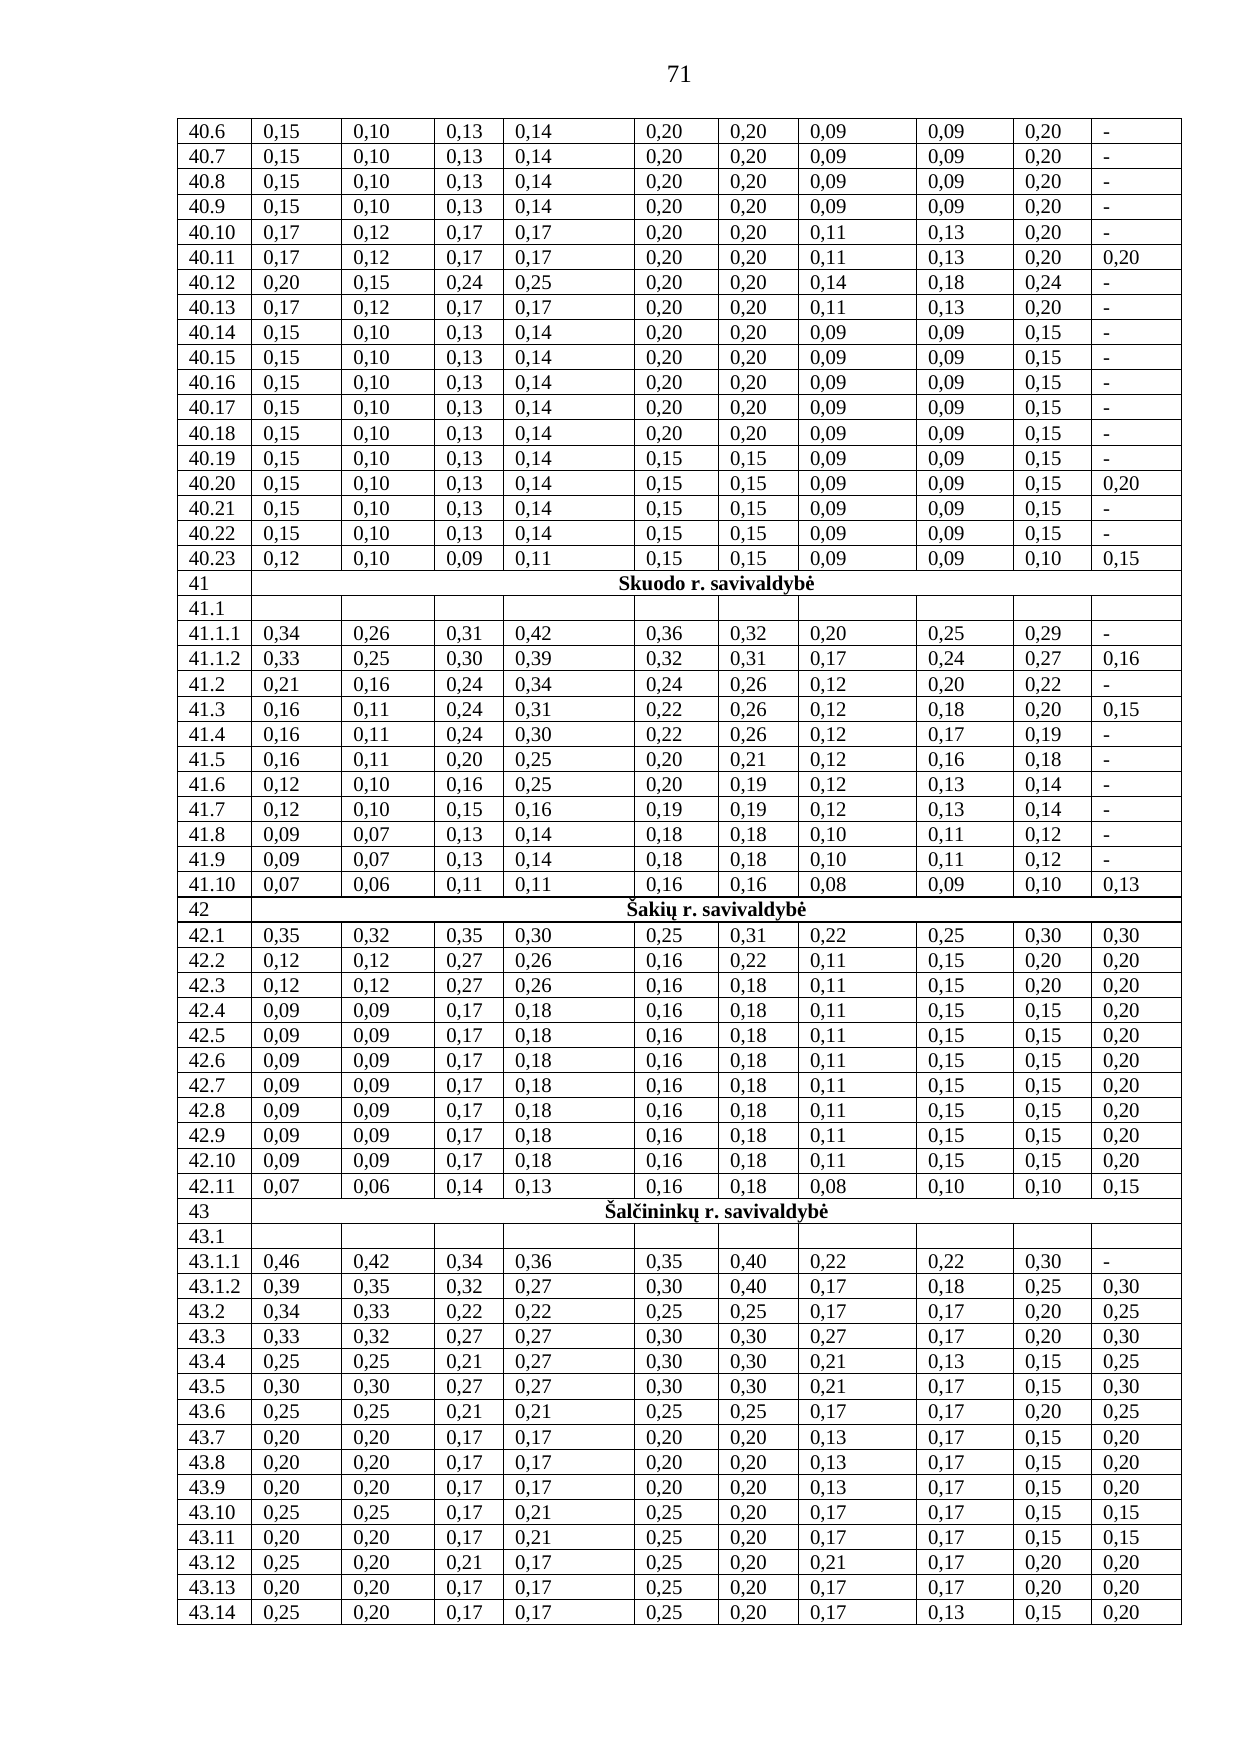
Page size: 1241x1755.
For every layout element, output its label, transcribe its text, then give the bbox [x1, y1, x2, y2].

table_cell 0,27 [799, 1324, 916, 1348]
table_cell 0,17 [917, 1400, 1013, 1423]
table_cell 0,20 [1092, 1475, 1181, 1499]
table_cell 43.2 [178, 1299, 251, 1323]
table_cell 41.1.1 [178, 621, 251, 645]
table_cell 0,20 [719, 370, 798, 394]
table_cell 0,10 [342, 119, 434, 143]
table_cell 0,15 [252, 345, 341, 369]
table_cell 43.10 [178, 1500, 251, 1524]
table_cell 0,21 [504, 1525, 634, 1549]
table_cell 0,20 [635, 320, 718, 344]
table_cell 0,14 [504, 847, 634, 871]
table_cell 0,16 [435, 772, 503, 796]
table_cell [504, 596, 634, 620]
table_cell 0,20 [252, 1525, 341, 1549]
table_cell - [1092, 621, 1181, 645]
table_cell 0,17 [917, 1575, 1013, 1599]
table_cell 0,13 [435, 446, 503, 469]
table_cell 0,20 [252, 1475, 341, 1499]
table_cell 0,17 [435, 1450, 503, 1474]
table_cell 42.7 [178, 1073, 251, 1097]
table_cell 0,30 [1092, 1324, 1181, 1348]
table_cell 0,11 [799, 295, 916, 319]
table_cell 0,13 [435, 169, 503, 193]
table_cell 0,25 [635, 1400, 718, 1423]
table_cell 0,09 [799, 395, 916, 419]
table_cell 0,20 [799, 621, 916, 645]
table_cell 40.22 [178, 521, 251, 545]
table_cell 0,16 [635, 1098, 718, 1122]
table_cell 0,32 [435, 1274, 503, 1298]
table_cell 40.6 [178, 119, 251, 143]
table_cell 0,16 [252, 722, 341, 746]
table_cell 0,11 [917, 847, 1013, 871]
table_cell 0,11 [342, 697, 434, 721]
table_cell 0,12 [1014, 822, 1091, 846]
table_cell 0,22 [719, 948, 798, 972]
table_cell 0,30 [635, 1274, 718, 1298]
table_cell 0,17 [799, 1299, 916, 1323]
table_cell 0,13 [435, 420, 503, 444]
table_cell 0,15 [917, 1149, 1013, 1172]
table_cell 0,13 [435, 471, 503, 495]
table_cell 0,15 [719, 471, 798, 495]
table_cell 0,15 [1092, 546, 1181, 570]
table_cell 40.20 [178, 471, 251, 495]
table_cell 0,13 [917, 797, 1013, 821]
table_cell 0,14 [504, 195, 634, 218]
table_cell 0,14 [504, 320, 634, 344]
table_cell 0,14 [504, 119, 634, 143]
table_cell 0,20 [1014, 220, 1091, 244]
table_cell 0,25 [342, 646, 434, 670]
table_cell 0,22 [1014, 671, 1091, 696]
table_cell 0,20 [635, 1425, 718, 1449]
table_cell 0,20 [342, 1425, 434, 1449]
table_cell 0,14 [799, 270, 916, 294]
table_cell - [1092, 220, 1181, 244]
table_cell 0,14 [504, 169, 634, 193]
table_cell 0,20 [719, 220, 798, 244]
table_cell 0,30 [1092, 923, 1181, 947]
table_cell 0,09 [342, 1023, 434, 1047]
table_cell 0,15 [1014, 345, 1091, 369]
table_cell 0,13 [917, 1349, 1013, 1373]
table_cell - [1092, 169, 1181, 193]
table_cell 0,35 [435, 923, 503, 947]
table_cell 0,17 [917, 1450, 1013, 1474]
table_cell 0,15 [917, 1073, 1013, 1097]
table_cell 0,15 [635, 446, 718, 469]
table_cell 0,20 [635, 370, 718, 394]
table_cell 0,19 [635, 797, 718, 821]
table_cell 0,09 [342, 1073, 434, 1097]
table_cell 0,11 [799, 1098, 916, 1122]
table_cell 0,17 [799, 1274, 916, 1298]
table_cell 41.4 [178, 722, 251, 746]
table_cell 0,18 [504, 1098, 634, 1122]
table_cell [252, 1224, 341, 1248]
table_cell 0,13 [435, 144, 503, 168]
table_cell 0,10 [342, 144, 434, 168]
table_cell 0,20 [1092, 1048, 1181, 1072]
table_cell 0,15 [1014, 496, 1091, 520]
table_cell 0,08 [799, 1174, 916, 1198]
table_cell 0,14 [504, 521, 634, 545]
table_cell 0,25 [635, 1575, 718, 1599]
table_cell 42.1 [178, 923, 251, 947]
table_cell 0,27 [435, 1374, 503, 1398]
table_cell 0,22 [635, 697, 718, 721]
table_cell 0,15 [1014, 1500, 1091, 1524]
table_cell 0,20 [1092, 948, 1181, 972]
table_cell 0,10 [342, 772, 434, 796]
table_cell 0,16 [635, 948, 718, 972]
table_cell 0,18 [719, 1098, 798, 1122]
table_cell - [1092, 496, 1181, 520]
table_cell 0,11 [342, 722, 434, 746]
table_cell 0,15 [1014, 370, 1091, 394]
table_cell 0,13 [435, 345, 503, 369]
table_cell 0,10 [342, 521, 434, 545]
table_cell 0,20 [635, 169, 718, 193]
table_cell 0,14 [504, 420, 634, 444]
table_cell 0,10 [799, 847, 916, 871]
table_cell 0,16 [252, 697, 341, 721]
table_cell 0,24 [435, 722, 503, 746]
table_cell 0,20 [635, 119, 718, 143]
table_cell 0,09 [917, 420, 1013, 444]
table_cell 40.11 [178, 245, 251, 269]
table_cell 0,20 [1092, 245, 1181, 269]
table_cell 0,20 [1014, 1550, 1091, 1574]
table_cell 0,15 [252, 144, 341, 168]
table_cell 0,12 [252, 546, 341, 570]
table_cell 42.4 [178, 998, 251, 1022]
table_cell 0,25 [252, 1349, 341, 1373]
table_cell 0,17 [435, 1575, 503, 1599]
table_cell 0,15 [917, 1023, 1013, 1047]
table_cell 0,20 [252, 1575, 341, 1599]
table_cell Šalčininkų r. savivaldybė [252, 1199, 1181, 1223]
table_cell 0,17 [252, 220, 341, 244]
table_cell 0,18 [635, 822, 718, 846]
table_cell 0,09 [917, 872, 1013, 896]
table_cell 0,14 [435, 1174, 503, 1198]
table_cell 0,22 [917, 1249, 1013, 1273]
table_cell 0,15 [252, 195, 341, 218]
table_cell 0,09 [799, 345, 916, 369]
table_cell 0,13 [917, 1600, 1013, 1624]
table_cell 0,15 [719, 521, 798, 545]
table_cell 0,11 [799, 1023, 916, 1047]
table_cell 0,20 [1092, 1149, 1181, 1172]
table_cell 0,09 [252, 847, 341, 871]
table_cell 0,17 [917, 1525, 1013, 1549]
table_cell 0,18 [719, 1123, 798, 1147]
table_cell 0,09 [917, 169, 1013, 193]
table_cell 0,20 [342, 1600, 434, 1624]
table_cell 0,16 [635, 1023, 718, 1047]
table_cell 0,25 [252, 1400, 341, 1423]
table_cell [635, 596, 718, 620]
table_cell 0,17 [799, 1400, 916, 1423]
table_cell 0,09 [799, 420, 916, 444]
table_cell 41.7 [178, 797, 251, 821]
table_cell 0,17 [917, 1550, 1013, 1574]
table_cell [1092, 1224, 1181, 1248]
table_cell 0,20 [342, 1475, 434, 1499]
table_cell 0,20 [719, 1500, 798, 1524]
table_cell 0,18 [719, 1174, 798, 1198]
table_cell 0,09 [252, 1149, 341, 1172]
table_cell 0,35 [252, 923, 341, 947]
table_cell 0,25 [342, 1400, 434, 1423]
table_cell 0,14 [1014, 797, 1091, 821]
table_cell 0,30 [635, 1349, 718, 1373]
table_cell 0,20 [1014, 1575, 1091, 1599]
table_cell 43.12 [178, 1550, 251, 1574]
table_cell 0,21 [252, 671, 341, 696]
table_cell [504, 1224, 634, 1248]
table_cell 0,18 [504, 1048, 634, 1072]
table_cell [435, 1224, 503, 1248]
table_cell 0,21 [435, 1400, 503, 1423]
table_cell 0,11 [435, 872, 503, 896]
table_cell 0,26 [719, 671, 798, 696]
table_cell [719, 596, 798, 620]
table_cell 0,17 [504, 245, 634, 269]
table_cell 0,40 [719, 1274, 798, 1298]
table_cell 0,15 [1014, 446, 1091, 469]
table_cell 0,30 [435, 646, 503, 670]
table_cell 0,20 [1014, 1400, 1091, 1423]
table_cell - [1092, 822, 1181, 846]
table_cell 0,18 [917, 270, 1013, 294]
table_cell 0,20 [342, 1550, 434, 1574]
table_cell - [1092, 747, 1181, 771]
table_cell [719, 1224, 798, 1248]
table_cell 0,15 [1014, 320, 1091, 344]
table_cell 0,20 [719, 144, 798, 168]
table_cell 0,15 [1014, 1123, 1091, 1147]
table_cell 0,29 [1014, 621, 1091, 645]
table_cell 0,46 [252, 1249, 341, 1273]
table_cell 0,09 [917, 370, 1013, 394]
table_cell 0,15 [917, 1123, 1013, 1147]
table_cell 0,17 [504, 1425, 634, 1449]
table_cell 40.15 [178, 345, 251, 369]
table_cell 0,32 [635, 646, 718, 670]
table_cell 0,21 [799, 1550, 916, 1574]
table_cell - [1092, 847, 1181, 871]
table_cell 0,15 [719, 546, 798, 570]
table_cell 0,14 [504, 395, 634, 419]
table_cell 0,32 [342, 1324, 434, 1348]
table_cell 0,30 [1014, 1249, 1091, 1273]
table_cell 0,30 [635, 1374, 718, 1398]
table_cell 0,15 [1092, 1174, 1181, 1198]
table_cell 0,30 [1092, 1374, 1181, 1398]
table_cell 0,16 [917, 747, 1013, 771]
table_cell 0,21 [504, 1500, 634, 1524]
table_cell 42.3 [178, 973, 251, 997]
table_cell 0,11 [799, 1073, 916, 1097]
table_cell 0,20 [1014, 169, 1091, 193]
table_cell 0,27 [504, 1324, 634, 1348]
table_cell 42.11 [178, 1174, 251, 1198]
table_cell 0,14 [504, 345, 634, 369]
table_cell - [1092, 446, 1181, 469]
table_cell 41.5 [178, 747, 251, 771]
table_cell 0,20 [252, 1450, 341, 1474]
table_cell 40.8 [178, 169, 251, 193]
table_cell 0,12 [252, 948, 341, 972]
table_cell 0,18 [719, 822, 798, 846]
table_cell 0,10 [1014, 546, 1091, 570]
table_cell 0,16 [504, 797, 634, 821]
table_cell 0,27 [435, 1324, 503, 1348]
table_cell 0,20 [635, 295, 718, 319]
table_cell 0,20 [1092, 1450, 1181, 1474]
table_cell 0,17 [435, 295, 503, 319]
table_cell 0,20 [719, 320, 798, 344]
table_cell 0,12 [342, 220, 434, 244]
table_cell 0,20 [435, 747, 503, 771]
table_cell 0,20 [719, 420, 798, 444]
table_cell - [1092, 772, 1181, 796]
table_cell - [1092, 295, 1181, 319]
table_cell 43.13 [178, 1575, 251, 1599]
table_cell 0,18 [719, 1023, 798, 1047]
table_cell 0,33 [252, 1324, 341, 1348]
table_cell 0,10 [799, 822, 916, 846]
table_cell - [1092, 144, 1181, 168]
table_cell 0,25 [342, 1500, 434, 1524]
table_cell 0,25 [719, 1400, 798, 1423]
table_cell 0,17 [504, 1475, 634, 1499]
table_cell 0,15 [252, 370, 341, 394]
table_cell 42.5 [178, 1023, 251, 1047]
table_cell 0,15 [252, 420, 341, 444]
table_cell 0,32 [719, 621, 798, 645]
table_cell 0,19 [719, 772, 798, 796]
table_cell 0,20 [1092, 1123, 1181, 1147]
table_cell 0,30 [342, 1374, 434, 1398]
table_cell 0,17 [504, 220, 634, 244]
table_cell 0,20 [719, 1575, 798, 1599]
table_cell 0,17 [917, 1475, 1013, 1499]
table_cell 0,20 [1092, 973, 1181, 997]
table_cell 0,18 [719, 998, 798, 1022]
table_cell 0,13 [504, 1174, 634, 1198]
table_cell 0,20 [1092, 998, 1181, 1022]
table_cell 0,09 [917, 446, 1013, 469]
table_cell 0,10 [342, 546, 434, 570]
table_cell 0,12 [342, 948, 434, 972]
table_cell 41.6 [178, 772, 251, 796]
table_cell 0,11 [799, 1149, 916, 1172]
table_cell 0,25 [917, 923, 1013, 947]
table_cell 0,20 [1092, 1425, 1181, 1449]
table_cell 0,14 [504, 446, 634, 469]
table_cell 0,07 [342, 847, 434, 871]
table_cell 0,18 [719, 1073, 798, 1097]
table_cell 43.11 [178, 1525, 251, 1549]
table_cell 43.14 [178, 1600, 251, 1624]
table_cell 0,15 [917, 1048, 1013, 1072]
table_cell [799, 1224, 916, 1248]
table_cell 0,20 [719, 395, 798, 419]
table_cell 0,18 [504, 1123, 634, 1147]
table_cell 0,13 [435, 320, 503, 344]
table_cell 0,31 [719, 923, 798, 947]
table_cell 0,15 [635, 521, 718, 545]
table_cell 0,18 [1014, 747, 1091, 771]
table_cell - [1092, 370, 1181, 394]
table_cell 0,17 [435, 1500, 503, 1524]
table_cell 0,26 [719, 697, 798, 721]
table_cell 0,10 [342, 496, 434, 520]
table_cell 0,07 [342, 822, 434, 846]
table_cell 0,09 [917, 496, 1013, 520]
table_cell 0,34 [252, 621, 341, 645]
table_cell 0,17 [917, 1425, 1013, 1449]
table_cell 0,09 [799, 446, 916, 469]
table_cell 0,06 [342, 1174, 434, 1198]
table_cell 0,36 [504, 1249, 634, 1273]
table_cell 0,10 [342, 195, 434, 218]
table_cell 0,25 [1092, 1299, 1181, 1323]
table_cell 0,20 [719, 195, 798, 218]
table_cell 0,24 [917, 646, 1013, 670]
table_cell 0,18 [504, 998, 634, 1022]
table_cell 0,06 [342, 872, 434, 896]
table_cell 0,16 [635, 872, 718, 896]
table_cell 0,18 [504, 1149, 634, 1172]
table_cell 0,25 [1092, 1400, 1181, 1423]
table_cell 41 [178, 571, 251, 595]
table_cell - [1092, 320, 1181, 344]
table_cell 0,31 [719, 646, 798, 670]
table_cell 0,25 [252, 1600, 341, 1624]
table_cell 0,20 [1092, 471, 1181, 495]
table_cell 0,42 [504, 621, 634, 645]
table_cell 0,25 [635, 1550, 718, 1574]
table_cell 0,14 [504, 370, 634, 394]
table_cell 0,18 [917, 1274, 1013, 1298]
table_cell 0,20 [635, 747, 718, 771]
table_cell 40.16 [178, 370, 251, 394]
table_cell 0,27 [504, 1274, 634, 1298]
table_cell 43.7 [178, 1425, 251, 1449]
table_cell 0,15 [252, 521, 341, 545]
table_cell [1014, 596, 1091, 620]
table_cell 0,17 [435, 1123, 503, 1147]
table_cell 42.2 [178, 948, 251, 972]
table_cell 0,17 [435, 1048, 503, 1072]
table_cell 0,13 [435, 370, 503, 394]
table_cell 0,11 [799, 1048, 916, 1072]
table_cell 0,39 [252, 1274, 341, 1298]
table_cell 0,15 [1014, 1149, 1091, 1172]
table_cell 0,18 [504, 1073, 634, 1097]
table_cell 0,20 [635, 420, 718, 444]
table_cell [435, 596, 503, 620]
table_cell - [1092, 195, 1181, 218]
table_cell 0,26 [719, 722, 798, 746]
table_cell 0,13 [917, 772, 1013, 796]
table_cell 0,20 [635, 144, 718, 168]
table_cell 0,12 [252, 772, 341, 796]
table_cell 0,17 [504, 295, 634, 319]
table_cell [799, 596, 916, 620]
table_cell 0,10 [342, 370, 434, 394]
table_cell 0,13 [917, 295, 1013, 319]
table_cell 0,27 [435, 948, 503, 972]
table_cell - [1092, 395, 1181, 419]
table_cell 0,16 [635, 998, 718, 1022]
table_cell 0,17 [799, 646, 916, 670]
table_cell 0,17 [435, 1098, 503, 1122]
table_cell 0,20 [635, 1450, 718, 1474]
table_cell 0,30 [635, 1324, 718, 1348]
table_cell 0,22 [435, 1299, 503, 1323]
table_cell 0,17 [917, 1299, 1013, 1323]
table_cell 0,11 [917, 822, 1013, 846]
table_cell 0,15 [1014, 1023, 1091, 1047]
table_cell 0,10 [342, 345, 434, 369]
table_cell 0,33 [252, 646, 341, 670]
table_cell 0,20 [719, 1525, 798, 1549]
table_cell 40.9 [178, 195, 251, 218]
table_cell 0,09 [799, 119, 916, 143]
table_cell [342, 1224, 434, 1248]
table_cell 0,20 [635, 772, 718, 796]
table_cell 0,30 [1014, 923, 1091, 947]
table_cell 41.8 [178, 822, 251, 846]
table_cell 0,17 [435, 1525, 503, 1549]
table_cell 0,09 [799, 144, 916, 168]
table_cell 0,15 [719, 446, 798, 469]
table_cell 0,17 [504, 1550, 634, 1574]
table_cell 0,09 [342, 1048, 434, 1072]
table_cell 0,14 [504, 822, 634, 846]
table_cell 0,16 [635, 1048, 718, 1072]
table_cell - [1092, 1249, 1181, 1273]
table_cell 0,13 [435, 521, 503, 545]
table_cell 0,32 [342, 923, 434, 947]
table_cell 43.1.1 [178, 1249, 251, 1273]
table_cell 0,18 [504, 1023, 634, 1047]
table_cell 0,33 [342, 1299, 434, 1323]
table_cell 0,20 [1014, 144, 1091, 168]
table_cell 0,20 [342, 1525, 434, 1549]
table_cell 0,13 [435, 847, 503, 871]
table_cell - [1092, 797, 1181, 821]
table_cell [252, 596, 341, 620]
table_cell 0,09 [252, 822, 341, 846]
table_cell 0,17 [504, 1450, 634, 1474]
table_cell 0,17 [435, 1425, 503, 1449]
table_cell 0,15 [1092, 1500, 1181, 1524]
table_cell 41.1 [178, 596, 251, 620]
table_cell 0,25 [252, 1500, 341, 1524]
table_cell 0,30 [1092, 1274, 1181, 1298]
table_cell 0,17 [435, 1073, 503, 1097]
table_cell 0,17 [435, 220, 503, 244]
table_cell 0,17 [917, 1374, 1013, 1398]
table_cell 0,10 [342, 320, 434, 344]
table_cell 0,24 [435, 270, 503, 294]
table_cell 43.1 [178, 1224, 251, 1248]
table_cell 41.1.2 [178, 646, 251, 670]
table_cell 0,26 [342, 621, 434, 645]
table_cell 0,13 [435, 395, 503, 419]
table_cell 0,18 [719, 1149, 798, 1172]
table_cell 0,16 [252, 747, 341, 771]
table_cell 0,27 [504, 1374, 634, 1398]
table_cell 0,35 [342, 1274, 434, 1298]
table_cell 0,13 [917, 245, 1013, 269]
table_cell 0,09 [917, 345, 1013, 369]
table_cell 0,15 [252, 496, 341, 520]
table_cell 0,12 [342, 245, 434, 269]
table_cell 0,30 [504, 923, 634, 947]
table_cell 0,09 [799, 370, 916, 394]
table_cell 0,34 [252, 1299, 341, 1323]
table_cell 40.12 [178, 270, 251, 294]
table_cell 42.10 [178, 1149, 251, 1172]
table_cell 0,17 [435, 245, 503, 269]
table_cell 0,18 [917, 697, 1013, 721]
table_cell 42 [178, 898, 251, 921]
table_cell 0,14 [504, 471, 634, 495]
table_cell 0,15 [1014, 1600, 1091, 1624]
table_cell 0,17 [799, 1500, 916, 1524]
table_cell 0,17 [799, 1525, 916, 1549]
table_cell 43.8 [178, 1450, 251, 1474]
table_cell 0,30 [719, 1349, 798, 1373]
table_cell 40.14 [178, 320, 251, 344]
table_cell 0,17 [917, 722, 1013, 746]
table_cell 0,27 [435, 973, 503, 997]
table_cell 0,10 [342, 169, 434, 193]
table_cell Šakių r. savivaldybė [252, 898, 1181, 921]
table_cell 0,20 [635, 245, 718, 269]
table_cell 0,22 [799, 1249, 916, 1273]
table_cell Skuodo r. savivaldybė [252, 571, 1181, 595]
table_cell 0,31 [435, 621, 503, 645]
table_cell 0,15 [1014, 1374, 1091, 1398]
table_cell 0,17 [917, 1324, 1013, 1348]
table_cell 0,36 [635, 621, 718, 645]
table_cell 0,11 [799, 973, 916, 997]
table_cell 0,09 [252, 1123, 341, 1147]
table_cell 0,12 [342, 973, 434, 997]
table_cell [917, 1224, 1013, 1248]
table_cell 0,17 [504, 1575, 634, 1599]
table_cell 40.17 [178, 395, 251, 419]
table_cell 0,12 [1014, 847, 1091, 871]
table_cell 0,25 [719, 1299, 798, 1323]
table_cell 42.6 [178, 1048, 251, 1072]
table_cell 0,07 [252, 872, 341, 896]
table_cell 0,16 [719, 872, 798, 896]
table_cell 0,15 [1014, 471, 1091, 495]
table_cell 0,25 [252, 1550, 341, 1574]
table_cell 43.5 [178, 1374, 251, 1398]
table_cell 0,15 [252, 119, 341, 143]
table_cell 0,10 [917, 1174, 1013, 1198]
table_cell [342, 596, 434, 620]
table_cell 0,20 [1092, 1575, 1181, 1599]
table_cell 0,26 [504, 973, 634, 997]
table_cell 0,25 [635, 1299, 718, 1323]
table_cell 0,20 [342, 1450, 434, 1474]
table_cell 0,20 [719, 1450, 798, 1474]
table_cell 0,09 [342, 1149, 434, 1172]
table_cell 0,20 [719, 270, 798, 294]
table_cell 0,17 [252, 245, 341, 269]
table_cell 0,15 [1014, 1349, 1091, 1373]
table_cell 0,19 [719, 797, 798, 821]
table_cell 0,09 [917, 320, 1013, 344]
table_cell 0,18 [719, 1048, 798, 1072]
table_cell 0,15 [1014, 521, 1091, 545]
table_cell 0,09 [917, 546, 1013, 570]
table_cell 0,09 [917, 395, 1013, 419]
table_cell 0,09 [799, 546, 916, 570]
table_cell 0,16 [635, 1149, 718, 1172]
table_cell 0,09 [342, 1123, 434, 1147]
table_cell 0,25 [635, 1500, 718, 1524]
table_cell 42.8 [178, 1098, 251, 1122]
table_cell [1014, 1224, 1091, 1248]
table_cell 0,15 [1014, 1048, 1091, 1072]
table_cell 0,21 [799, 1374, 916, 1398]
table_cell 0,15 [1014, 1425, 1091, 1449]
table_cell 0,15 [635, 546, 718, 570]
table_cell 0,11 [799, 245, 916, 269]
table_cell 0,20 [917, 671, 1013, 696]
table_cell 0,20 [252, 1425, 341, 1449]
table_cell 0,09 [917, 195, 1013, 218]
table_cell 0,20 [719, 345, 798, 369]
table_cell 0,26 [504, 948, 634, 972]
table_cell 0,09 [342, 1098, 434, 1122]
table_cell 0,17 [252, 295, 341, 319]
table_cell 0,10 [342, 446, 434, 469]
table_cell 0,35 [635, 1249, 718, 1273]
table_cell 0,16 [1092, 646, 1181, 670]
table_cell 0,22 [799, 923, 916, 947]
table_cell 0,15 [635, 471, 718, 495]
table_cell 0,16 [635, 973, 718, 997]
table_cell 43.9 [178, 1475, 251, 1499]
table_cell 0,09 [917, 471, 1013, 495]
table_cell 0,20 [635, 395, 718, 419]
table_cell 0,25 [635, 1600, 718, 1624]
table_cell 0,09 [799, 169, 916, 193]
table_cell 0,12 [799, 722, 916, 746]
table_cell 40.13 [178, 295, 251, 319]
table_cell 0,17 [504, 1600, 634, 1624]
table_cell 40.19 [178, 446, 251, 469]
table_cell 0,10 [342, 420, 434, 444]
table_cell 0,25 [504, 772, 634, 796]
table_cell 0,40 [719, 1249, 798, 1273]
table_cell 0,20 [635, 220, 718, 244]
table_cell 0,09 [799, 496, 916, 520]
table_cell 0,25 [1014, 1274, 1091, 1298]
table_cell 0,17 [799, 1600, 916, 1624]
table_cell 0,08 [799, 872, 916, 896]
table_cell - [1092, 270, 1181, 294]
table_cell 0,27 [504, 1349, 634, 1373]
table_cell 0,24 [1014, 270, 1091, 294]
table_cell 0,09 [252, 998, 341, 1022]
table_cell 0,15 [1014, 1450, 1091, 1474]
table_cell 0,20 [1014, 245, 1091, 269]
table_cell 0,11 [799, 220, 916, 244]
table_cell 0,25 [504, 270, 634, 294]
table_cell [1092, 596, 1181, 620]
table_cell 0,15 [435, 797, 503, 821]
table_cell 0,15 [252, 446, 341, 469]
table_cell 0,20 [1014, 697, 1091, 721]
table_cell 0,30 [504, 722, 634, 746]
table_cell 0,09 [252, 1098, 341, 1122]
table_cell 0,15 [917, 948, 1013, 972]
table_cell - [1092, 345, 1181, 369]
table_cell 0,07 [252, 1174, 341, 1198]
table_cell 0,22 [504, 1299, 634, 1323]
table_cell 0,15 [342, 270, 434, 294]
table_cell 0,20 [1014, 1324, 1091, 1348]
table_cell 0,16 [635, 1123, 718, 1147]
table_cell - [1092, 420, 1181, 444]
table_cell 0,09 [252, 1048, 341, 1072]
table_cell 0,24 [435, 697, 503, 721]
table_cell 0,12 [342, 295, 434, 319]
table_cell 0,15 [635, 496, 718, 520]
table_cell - [1092, 722, 1181, 746]
table_cell 0,20 [719, 169, 798, 193]
table_cell 0,21 [435, 1550, 503, 1574]
table_cell 0,15 [1092, 697, 1181, 721]
table_cell 0,18 [719, 973, 798, 997]
table_cell 0,25 [917, 621, 1013, 645]
table_cell 0,21 [719, 747, 798, 771]
table_cell 0,09 [917, 144, 1013, 168]
table_cell 0,10 [342, 471, 434, 495]
table_cell 0,10 [1014, 1174, 1091, 1198]
table_cell 0,31 [504, 697, 634, 721]
table_cell 0,18 [635, 847, 718, 871]
table_cell 0,15 [252, 320, 341, 344]
table_cell 0,13 [435, 496, 503, 520]
table_cell 0,09 [342, 998, 434, 1022]
table_cell 0,17 [435, 998, 503, 1022]
table_cell 43.3 [178, 1324, 251, 1348]
table_cell 42.9 [178, 1123, 251, 1147]
table_cell 0,30 [252, 1374, 341, 1398]
table_cell 0,10 [342, 395, 434, 419]
table_cell 0,20 [719, 1475, 798, 1499]
table_cell 0,21 [799, 1349, 916, 1373]
table_cell 0,20 [1014, 295, 1091, 319]
table_cell 0,42 [342, 1249, 434, 1273]
table_cell 0,27 [1014, 646, 1091, 670]
table_cell 0,20 [1092, 1600, 1181, 1624]
table_cell - [1092, 119, 1181, 143]
table_cell 0,15 [252, 395, 341, 419]
table_cell 0,25 [504, 747, 634, 771]
table_cell 0,19 [1014, 722, 1091, 746]
table_cell [917, 596, 1013, 620]
table_cell 0,15 [1014, 1525, 1091, 1549]
table_cell 0,20 [635, 195, 718, 218]
table_cell 0,13 [435, 119, 503, 143]
table_cell 0,12 [799, 697, 916, 721]
table_cell 0,13 [435, 195, 503, 218]
table_cell 0,15 [1014, 998, 1091, 1022]
table_cell 0,22 [635, 722, 718, 746]
table_cell 0,15 [252, 169, 341, 193]
table_cell 0,25 [1092, 1349, 1181, 1373]
table_cell - [1092, 671, 1181, 696]
table_cell 0,09 [799, 521, 916, 545]
table_cell 0,20 [1092, 1023, 1181, 1047]
table_cell 0,09 [799, 195, 916, 218]
table_cell 40.21 [178, 496, 251, 520]
table_cell 0,30 [719, 1374, 798, 1398]
table_cell 0,11 [342, 747, 434, 771]
table_cell 0,16 [635, 1073, 718, 1097]
table_cell 0,16 [342, 671, 434, 696]
table_cell 0,17 [435, 1600, 503, 1624]
table_cell 0,13 [435, 822, 503, 846]
table_cell 0,15 [1014, 420, 1091, 444]
table_cell 0,20 [1014, 119, 1091, 143]
table_cell 43.1.2 [178, 1274, 251, 1298]
table_cell 0,11 [799, 1123, 916, 1147]
table_cell 0,15 [252, 471, 341, 495]
table_cell 0,15 [1014, 1073, 1091, 1097]
table_cell 40.7 [178, 144, 251, 168]
table_cell 0,15 [1014, 1098, 1091, 1122]
table_cell 0,12 [799, 671, 916, 696]
table_cell 0,21 [504, 1400, 634, 1423]
table_cell 0,09 [252, 1073, 341, 1097]
table_cell 0,15 [917, 973, 1013, 997]
table_cell 0,11 [504, 546, 634, 570]
table_cell 0,20 [635, 1475, 718, 1499]
table_cell 0,30 [719, 1324, 798, 1348]
table_cell 43 [178, 1199, 251, 1223]
table_cell 0,17 [917, 1500, 1013, 1524]
table_cell 0,12 [252, 797, 341, 821]
table_cell 0,15 [917, 1098, 1013, 1122]
table_cell 0,17 [799, 1575, 916, 1599]
table_cell 0,20 [1014, 948, 1091, 972]
table_cell 0,15 [917, 998, 1013, 1022]
table_cell 0,12 [799, 797, 916, 821]
table_cell 0,09 [799, 320, 916, 344]
table_cell 0,09 [917, 521, 1013, 545]
table_cell 0,34 [435, 1249, 503, 1273]
table_cell 0,24 [435, 671, 503, 696]
table_cell 0,11 [799, 998, 916, 1022]
table_cell 0,20 [719, 1425, 798, 1449]
table_cell 43.6 [178, 1400, 251, 1423]
table_cell 0,13 [917, 220, 1013, 244]
table_cell 0,11 [799, 948, 916, 972]
table_cell 0,16 [635, 1174, 718, 1198]
table_cell 0,20 [635, 345, 718, 369]
table_cell 0,17 [435, 1023, 503, 1047]
table_cell 0,12 [252, 973, 341, 997]
table_cell 0,15 [1014, 1475, 1091, 1499]
table_cell 0,25 [342, 1349, 434, 1373]
table_cell 0,20 [1092, 1550, 1181, 1574]
table_cell 0,24 [635, 671, 718, 696]
table_cell 0,17 [435, 1149, 503, 1172]
table_cell 0,34 [504, 671, 634, 696]
table_cell 0,17 [435, 1475, 503, 1499]
table_cell 0,21 [435, 1349, 503, 1373]
table_cell 41.9 [178, 847, 251, 871]
table_cell 0,09 [799, 471, 916, 495]
table_cell 0,14 [1014, 772, 1091, 796]
table_cell 0,15 [1092, 1525, 1181, 1549]
table_cell 43.4 [178, 1349, 251, 1373]
table_cell 40.10 [178, 220, 251, 244]
table_cell 0,20 [635, 270, 718, 294]
table_cell 41.3 [178, 697, 251, 721]
table_cell 0,20 [719, 295, 798, 319]
table_cell 0,13 [1092, 872, 1181, 896]
table_cell 0,12 [799, 772, 916, 796]
table_cell 0,20 [252, 270, 341, 294]
table_cell 0,09 [252, 1023, 341, 1047]
table_cell 0,20 [719, 119, 798, 143]
table_cell 0,09 [435, 546, 503, 570]
table_cell 0,15 [1014, 395, 1091, 419]
table_cell 0,25 [635, 923, 718, 947]
table_cell 41.10 [178, 872, 251, 896]
table_cell - [1092, 521, 1181, 545]
table_cell 0,20 [719, 1600, 798, 1624]
table_cell 0,14 [504, 496, 634, 520]
table_cell 0,20 [1014, 195, 1091, 218]
table_cell 0,09 [917, 119, 1013, 143]
table_cell 0,10 [342, 797, 434, 821]
table_cell 0,11 [504, 872, 634, 896]
table_cell 40.18 [178, 420, 251, 444]
table_cell [635, 1224, 718, 1248]
table_cell 0,20 [1014, 973, 1091, 997]
table_cell 40.23 [178, 546, 251, 570]
table_cell 41.2 [178, 671, 251, 696]
table_cell 0,13 [799, 1475, 916, 1499]
table_cell 0,39 [504, 646, 634, 670]
table_cell 0,20 [719, 245, 798, 269]
table_cell 0,20 [342, 1575, 434, 1599]
table_cell 0,12 [799, 747, 916, 771]
table_cell 0,20 [719, 1550, 798, 1574]
table_cell 0,14 [504, 144, 634, 168]
table_cell 0,10 [1014, 872, 1091, 896]
table_cell 0,25 [635, 1525, 718, 1549]
table_cell 0,20 [1092, 1073, 1181, 1097]
table_cell 0,13 [799, 1450, 916, 1474]
table_cell 0,15 [719, 496, 798, 520]
table_cell 0,18 [719, 847, 798, 871]
table_cell 0,20 [1092, 1098, 1181, 1122]
table_cell 0,13 [799, 1425, 916, 1449]
table_cell 0,20 [1014, 1299, 1091, 1323]
